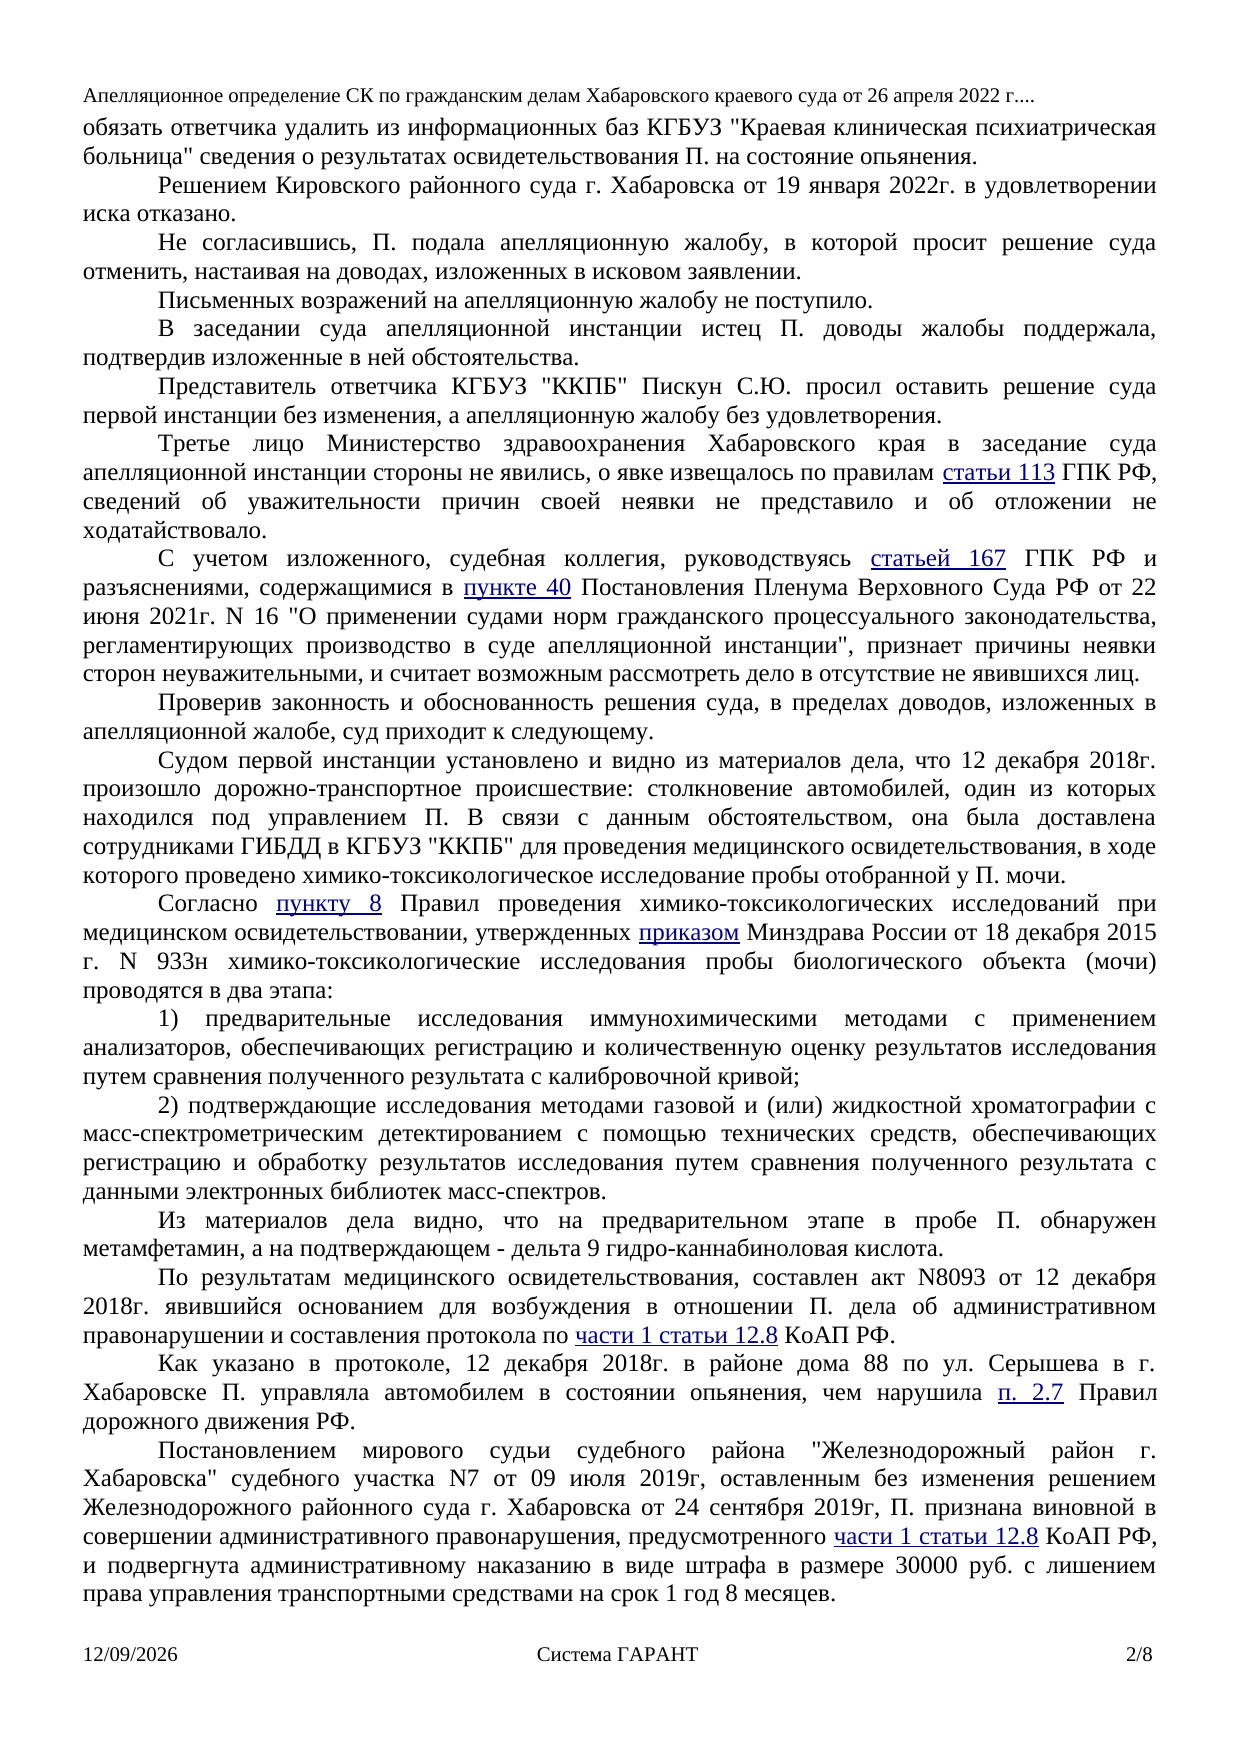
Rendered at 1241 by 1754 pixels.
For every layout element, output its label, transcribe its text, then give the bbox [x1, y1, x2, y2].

text В заседании суда апелляционной инстанции истец П. доводы жалобы поддержала, подтвердив изложенные в ней обстоятельства. [83, 313, 1157, 371]
text Судом первой инстанции установлено и видно из материалов дела, что 12 декабря 2018г. произошло дорожно-транспортное происшествие: столкновение автомобилей, один из которых находился под управлением П. В связи с данным обстоятельством, она была доставлена сотрудниками ГИБДД в КГБУЗ "ККПБ" для проведения медицинского освидетельствования, в ходе которого проведено химико-токсикологическое исследование пробы отобранной у П. мочи. [83, 745, 1157, 888]
text 1) предварительные исследования иммунохимическими методами с применением анализаторов, обеспечивающих регистрацию и количественную оценку результатов исследования путем сравнения полученного результата с калибровочной кривой; [83, 1003, 1157, 1090]
text Согласно пункту 8 Правил проведения химико-токсикологических исследований при медицинском освидетельствовании, утвержденных приказом Минздрава России от 18 декабря 2015 г. N 933н химико-токсикологические исследования пробы биологического объекта (мочи) проводятся в два этапа: [83, 888, 1157, 1003]
text обязать ответчика удалить из информационных баз КГБУЗ "Краевая клиническая психиатрическая больница" сведения о результатах освидетельствования П. на состояние опьянения. [83, 112, 1157, 170]
text Из материалов дела видно, что на предварительном этапе в пробе П. обнаружен метамфетамин, а на подтверждающем - дельта 9 гидро-каннабиноловая кислота. [83, 1205, 1157, 1262]
text Письменных возражений на апелляционную жалобу не поступило. [83, 285, 1157, 313]
text Проверив законность и обоснованность решения суда, в пределах доводов, изложенных в апелляционной жалобе, суд приходит к следующему. [83, 687, 1157, 745]
text Третье лицо Министерство здравоохранения Хабаровского края в заседание суда апелляционной инстанции стороны не явились, о явке извещалось по правилам статьи 113 ГПК РФ, сведений об уважительности причин своей неявки не представило и об отложении не ходатайствовало. [83, 428, 1157, 543]
text Постановлением мирового судьи судебного района "Железнодорожный район г. Хабаровска" судебного участка N7 от 09 июля 2019г, оставленным без изменения решением Железнодорожного районного суда г. Хабаровска от 24 сентября 2019г, П. признана виновной в совершении административного правонарушения, предусмотренного части 1 статьи 12.8 КоАП РФ, и подвергнута административному наказанию в виде штрафа в размере 30000 руб. с лишением права управления транспортными средствами на срок 1 год 8 месяцев. [83, 1435, 1157, 1607]
text С учетом изложенного, судебная коллегия, руководствуясь статьей 167 ГПК РФ и разъяснениями, содержащимися в пункте 40 Постановления Пленума Верховного Суда РФ от 22 июня 2021г. N 16 "О применении судами норм гражданского процессуального законодательства, регламентирующих производство в суде апелляционной инстанции", признает причины неявки сторон неуважительными, и считает возможным рассмотреть дело в отсутствие не явившихся лиц. [83, 543, 1157, 687]
text Решением Кировского районного суда г. Хабаровска от 19 января 2022г. в удовлетворении иска отказано. [83, 170, 1157, 227]
text Не согласившись, П. подала апелляционную жалобу, в которой просит решение суда отменить, настаивая на доводах, изложенных в исковом заявлении. [83, 227, 1157, 285]
text Представитель ответчика КГБУЗ "ККПБ" Пискун С.Ю. просил оставить решение суда первой инстанции без изменения, а апелляционную жалобу без удовлетворения. [83, 371, 1157, 428]
text 2) подтверждающие исследования методами газовой и (или) жидкостной хроматографии с масс-спектрометрическим детектированием с помощью технических средств, обеспечивающих регистрацию и обработку результатов исследования путем сравнения полученного результата с данными электронных библиотек масс-спектров. [83, 1090, 1157, 1205]
text По результатам медицинского освидетельствования, составлен акт N8093 от 12 декабря 2018г. явившийся основанием для возбуждения в отношении П. дела об административном правонарушении и составления протокола по части 1 статьи 12.8 КоАП РФ. [83, 1262, 1157, 1348]
text Как указано в протоколе, 12 декабря 2018г. в районе дома 88 по ул. Серышева в г. Хабаровске П. управляла автомобилем в состоянии опьянения, чем нарушила п. 2.7 Правил дорожного движения РФ. [83, 1348, 1157, 1435]
